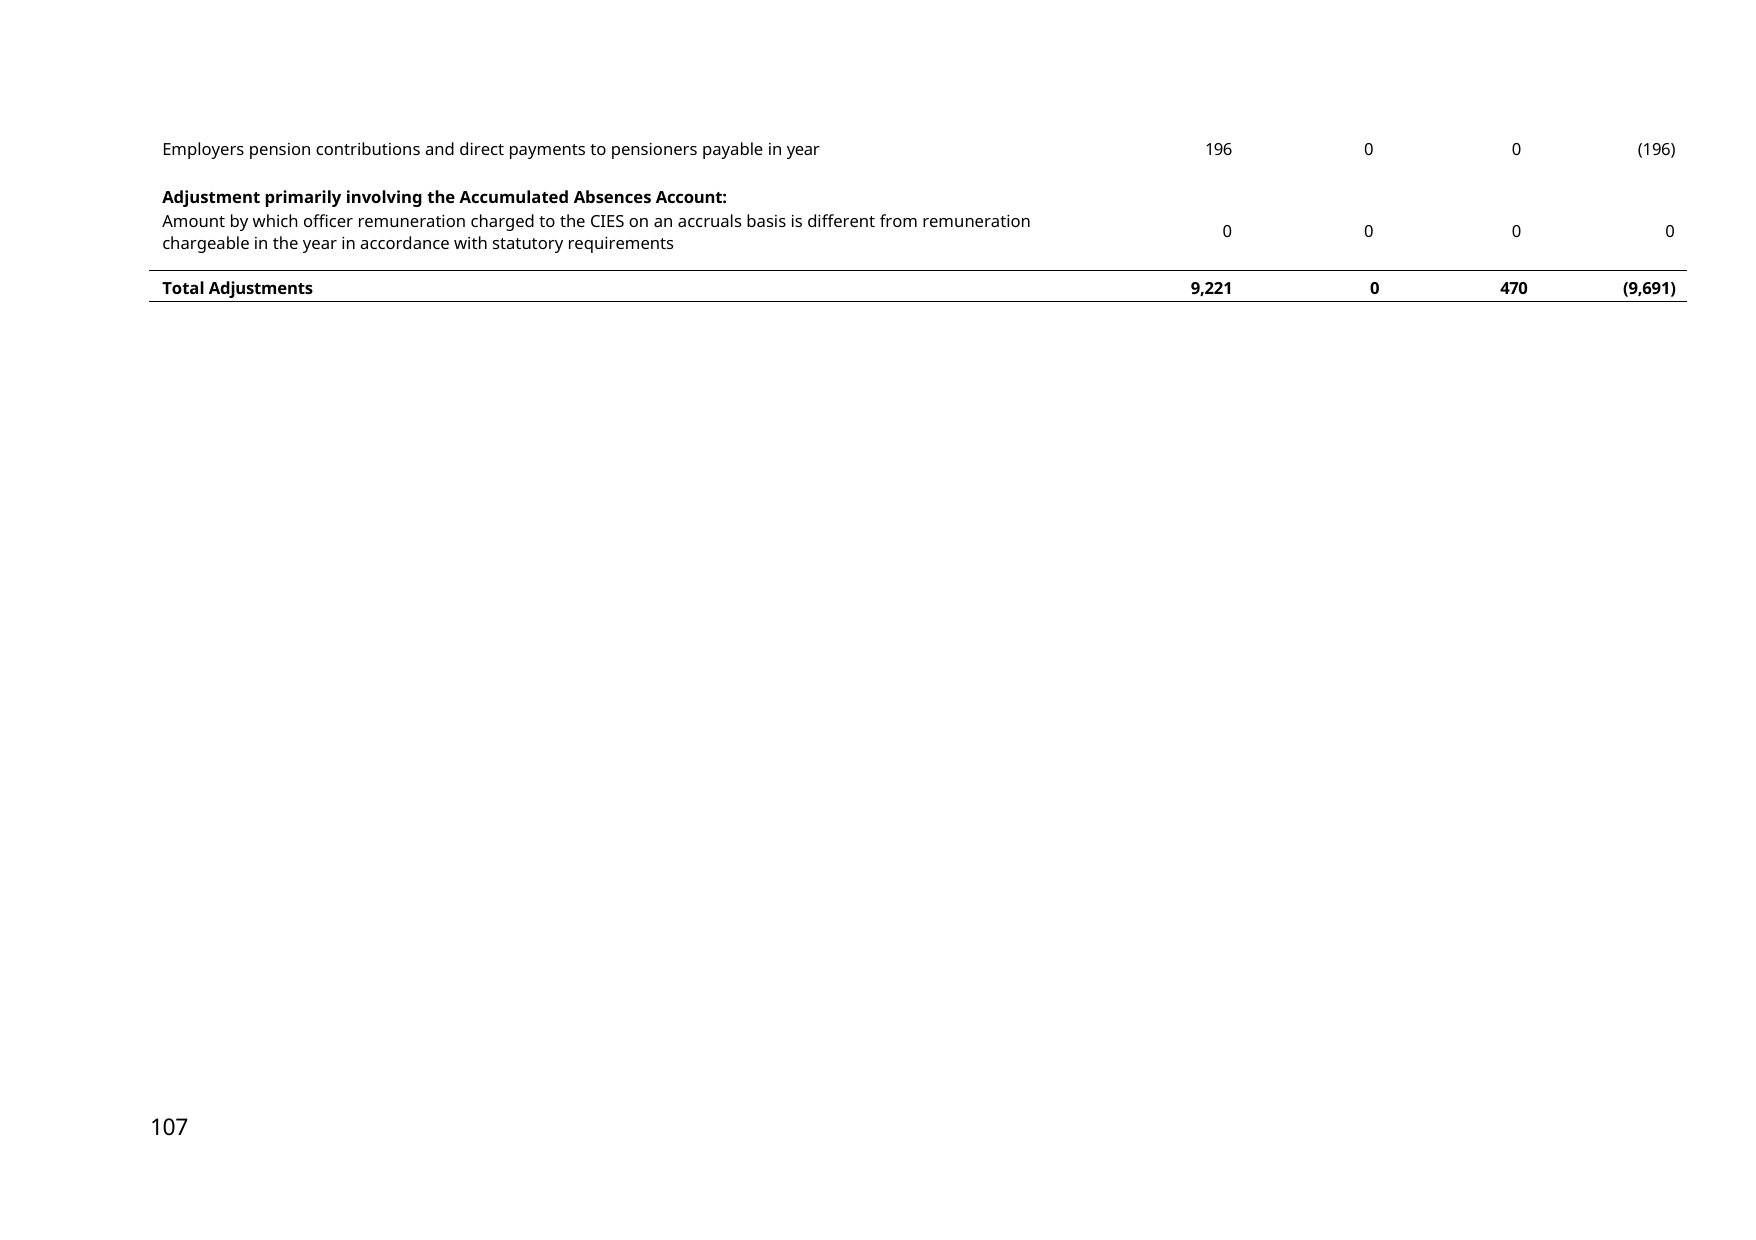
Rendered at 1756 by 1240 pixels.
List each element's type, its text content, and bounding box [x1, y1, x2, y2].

table_cell 9,221 [1065, 271, 1255, 301]
table_cell Amount by which officer remuneration charged to the CIES on an accruals basis is different from remuneration chargeable in the year in accordance with statutory requirements [149, 209, 1065, 270]
table_cell 0 [1399, 209, 1540, 270]
table_cell (9,691) [1540, 271, 1687, 301]
table_cell [1540, 174, 1687, 209]
table_cell [1255, 174, 1399, 209]
table_cell 0 [1255, 209, 1399, 270]
table_cell (196) [1540, 138, 1687, 173]
table_cell 0 [1399, 138, 1540, 173]
table_cell 470 [1399, 271, 1540, 301]
table_cell 0 [1255, 271, 1399, 301]
table_cell 196 [1065, 138, 1255, 173]
table_cell Adjustment primarily involving the Accumulated Absences Account: [149, 174, 1065, 209]
table_cell [1399, 174, 1540, 209]
table_cell 0 [1255, 138, 1399, 173]
table_cell 0 [1065, 209, 1255, 270]
table_cell 0 [1540, 209, 1687, 270]
table_cell Employers pension contributions and direct payments to pensioners payable in year [149, 138, 1065, 173]
table_cell Total Adjustments [149, 271, 1065, 301]
table_cell [1065, 174, 1255, 209]
